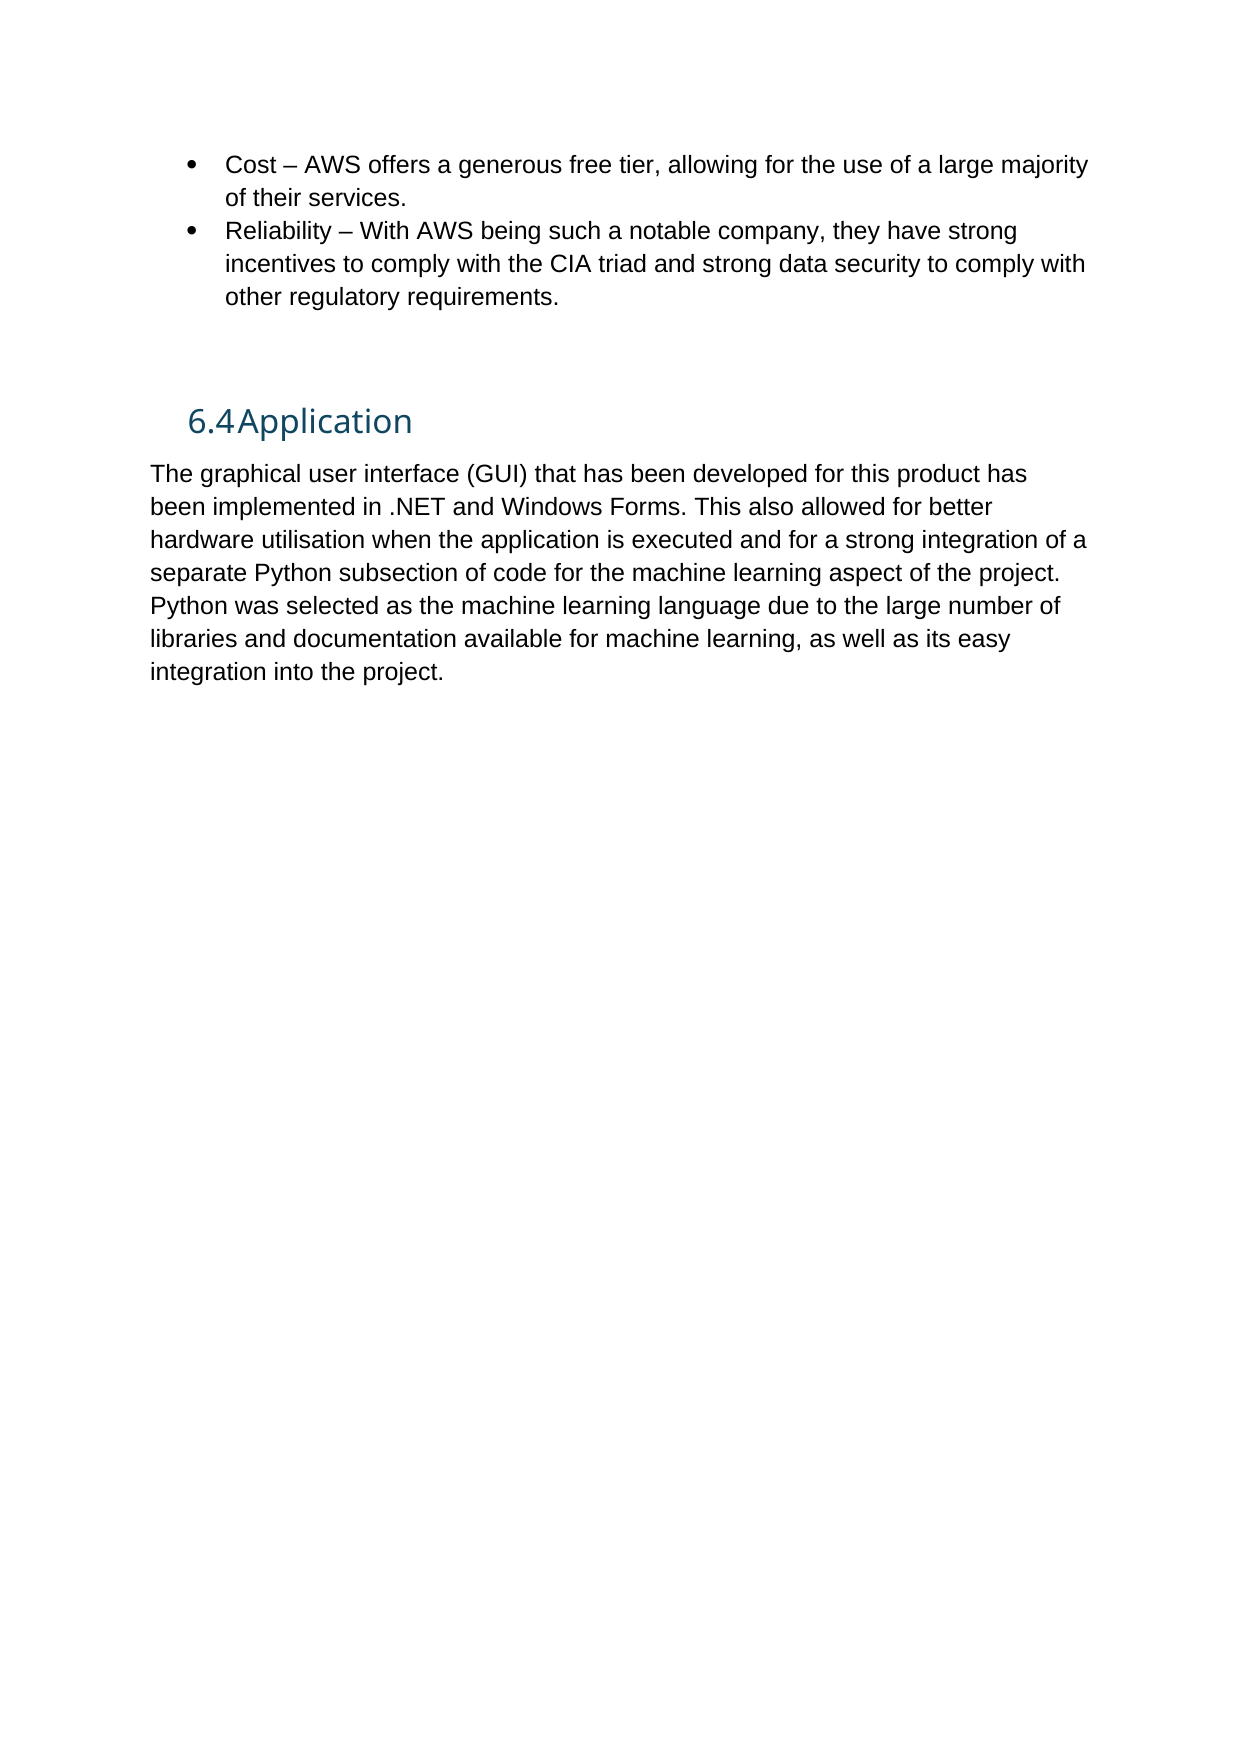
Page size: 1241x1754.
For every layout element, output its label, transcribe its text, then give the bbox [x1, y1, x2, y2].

list Reliability – With AWS being such a notable company, they have strong incentives to comply with the CIA triad and strong data security to comply with other regulatory requirements. [187, 216, 1090, 311]
text The graphical user interface (GUI) that has been developed for this product has been implemented in .NET and Windows Forms. This also allowed for better hardware utilisation when the application is executed and for a strong integration of a separate Python subsection of code for the machine learning aspect of the project. Python was selected as the machine learning language due to the large number of libraries and documentation available for machine learning, as well as its easy integration into the project. [150, 459, 1090, 686]
list Cost – AWS offers a generous free tier, allowing for the use of a large majority of their services. [187, 150, 1090, 212]
subtitle Application [187, 398, 1090, 444]
